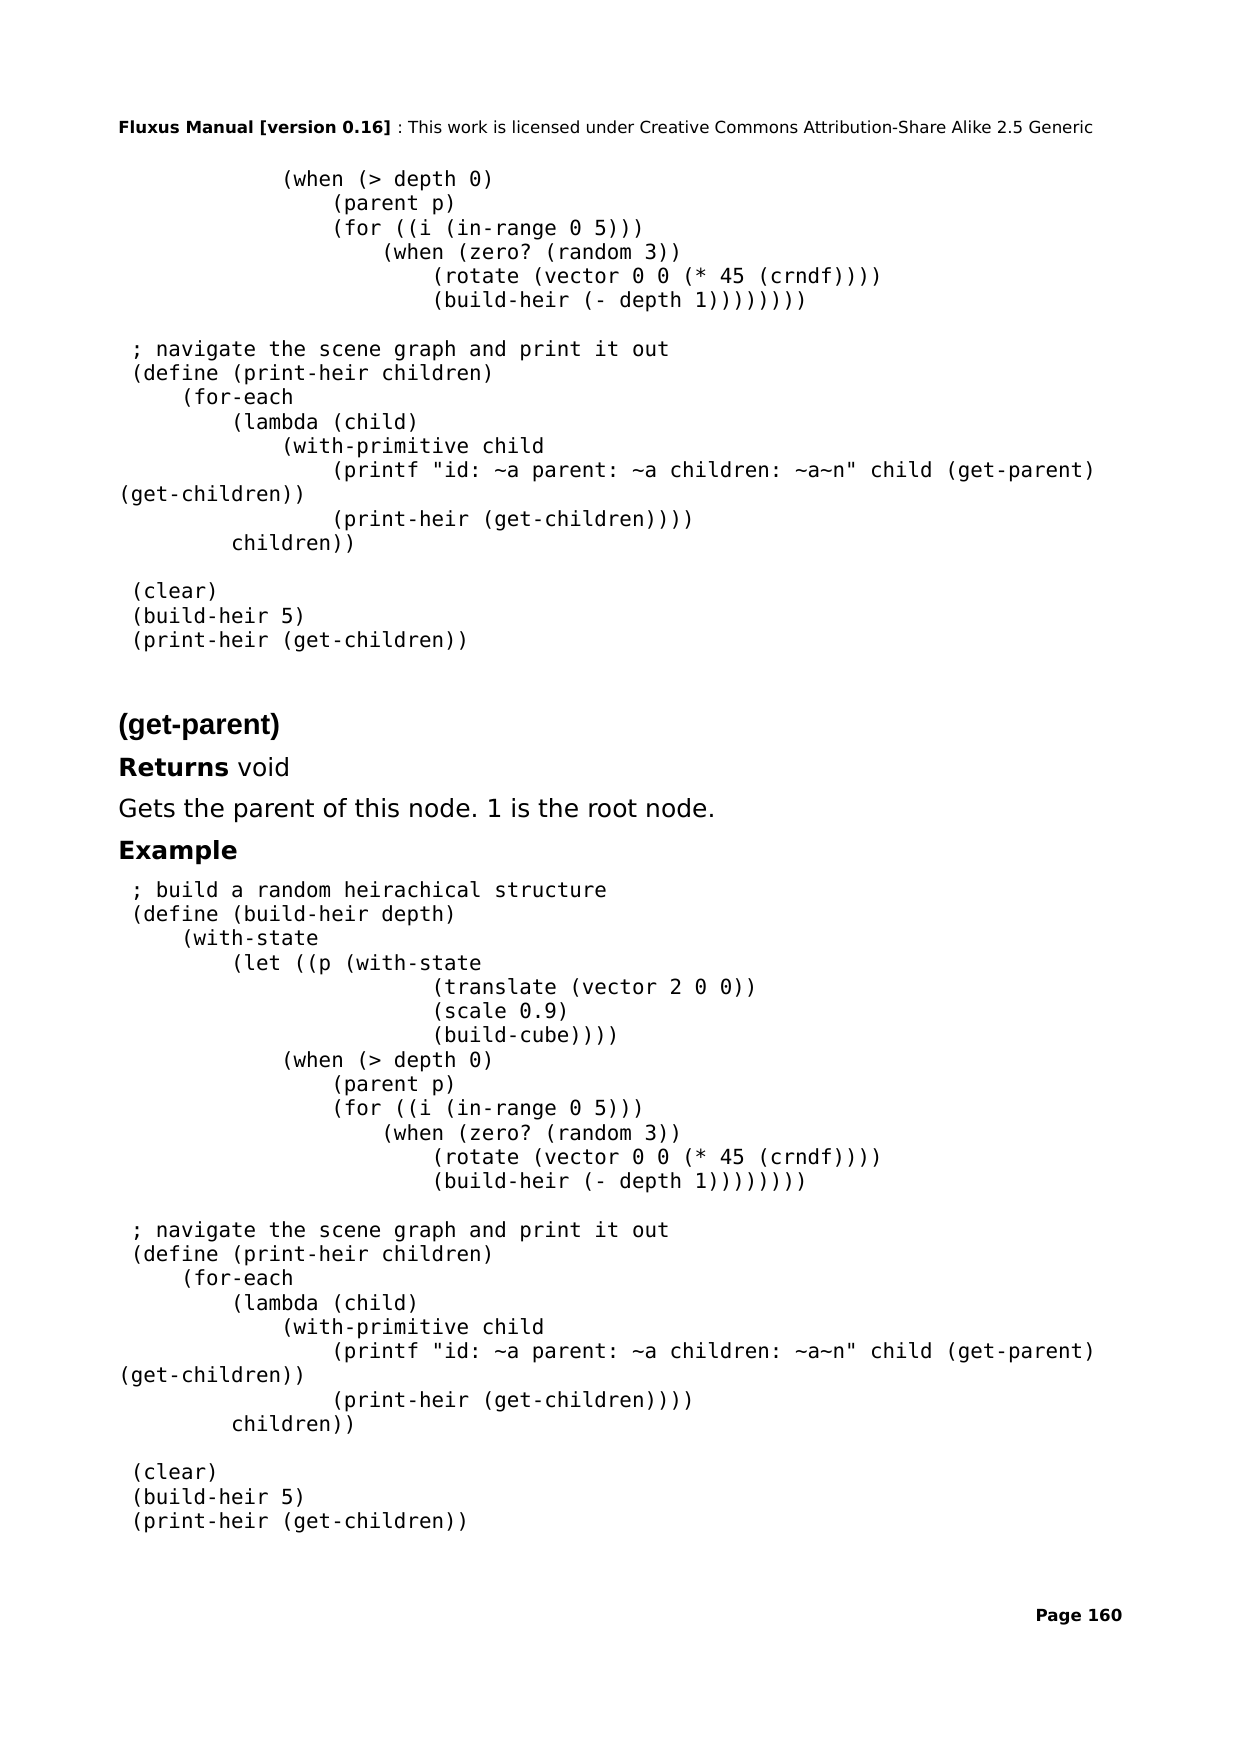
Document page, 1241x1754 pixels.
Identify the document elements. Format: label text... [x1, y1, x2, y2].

text (build-heir (- depth 1)))))))) [118, 1169, 1122, 1193]
text (define (build-heir depth) [118, 902, 1122, 926]
text (build-heir 5) [118, 604, 1122, 628]
text (translate (vector 2 0 0)) [118, 975, 1122, 999]
text (when (zero? (random 3)) [118, 1121, 1122, 1145]
text (define (print-heir children) [118, 1242, 1122, 1266]
text (with-state [118, 926, 1122, 951]
text ; navigate the scene graph and print it out [118, 337, 1122, 361]
text Returns void [118, 753, 1122, 782]
text Example [118, 836, 1122, 865]
text (when (> depth 0) [118, 1048, 1122, 1072]
text (for ((i (in-range 0 5))) [118, 216, 1122, 240]
text (for-each [118, 1266, 1122, 1291]
text (for ((i (in-range 0 5))) [118, 1096, 1122, 1121]
text Gets the parent of this node. 1 is the root node. [118, 794, 1122, 824]
subtitle (get-parent) [118, 707, 1122, 740]
text (print-heir (get-children)))) [118, 507, 1122, 531]
text (build-cube)))) [118, 1023, 1122, 1048]
text (for-each [118, 385, 1122, 410]
text (print-heir (get-children)) [118, 628, 1122, 652]
text children)) [118, 531, 1122, 555]
text (when (> depth 0) [118, 167, 1122, 191]
text (rotate (vector 0 0 (* 45 (crndf)))) [118, 1145, 1122, 1169]
text (print-heir (get-children)))) [118, 1388, 1122, 1412]
text children)) [118, 1412, 1122, 1436]
text (when (zero? (random 3)) [118, 240, 1122, 264]
text (build-heir (- depth 1)))))))) [118, 288, 1122, 313]
text (clear) [118, 1460, 1122, 1485]
text (printf "id: ~a parent: ~a children: ~a~n" child (get-parent) (get-children)) [118, 458, 1122, 507]
text ; navigate the scene graph and print it out [118, 1218, 1122, 1242]
text (let ((p (with-state [118, 951, 1122, 975]
text (rotate (vector 0 0 (* 45 (crndf)))) [118, 264, 1122, 288]
text (printf "id: ~a parent: ~a children: ~a~n" child (get-parent) (get-children)) [118, 1339, 1122, 1388]
text ; build a random heirachical structure [118, 878, 1122, 902]
text (define (print-heir children) [118, 361, 1122, 385]
text (with-primitive child [118, 434, 1122, 458]
text (lambda (child) [118, 1291, 1122, 1315]
text (lambda (child) [118, 410, 1122, 434]
text (scale 0.9) [118, 999, 1122, 1023]
text (with-primitive child [118, 1315, 1122, 1339]
text (parent p) [118, 1072, 1122, 1096]
text (build-heir 5) [118, 1485, 1122, 1509]
text (clear) [118, 579, 1122, 604]
text (parent p) [118, 191, 1122, 216]
text (print-heir (get-children)) [118, 1509, 1122, 1533]
